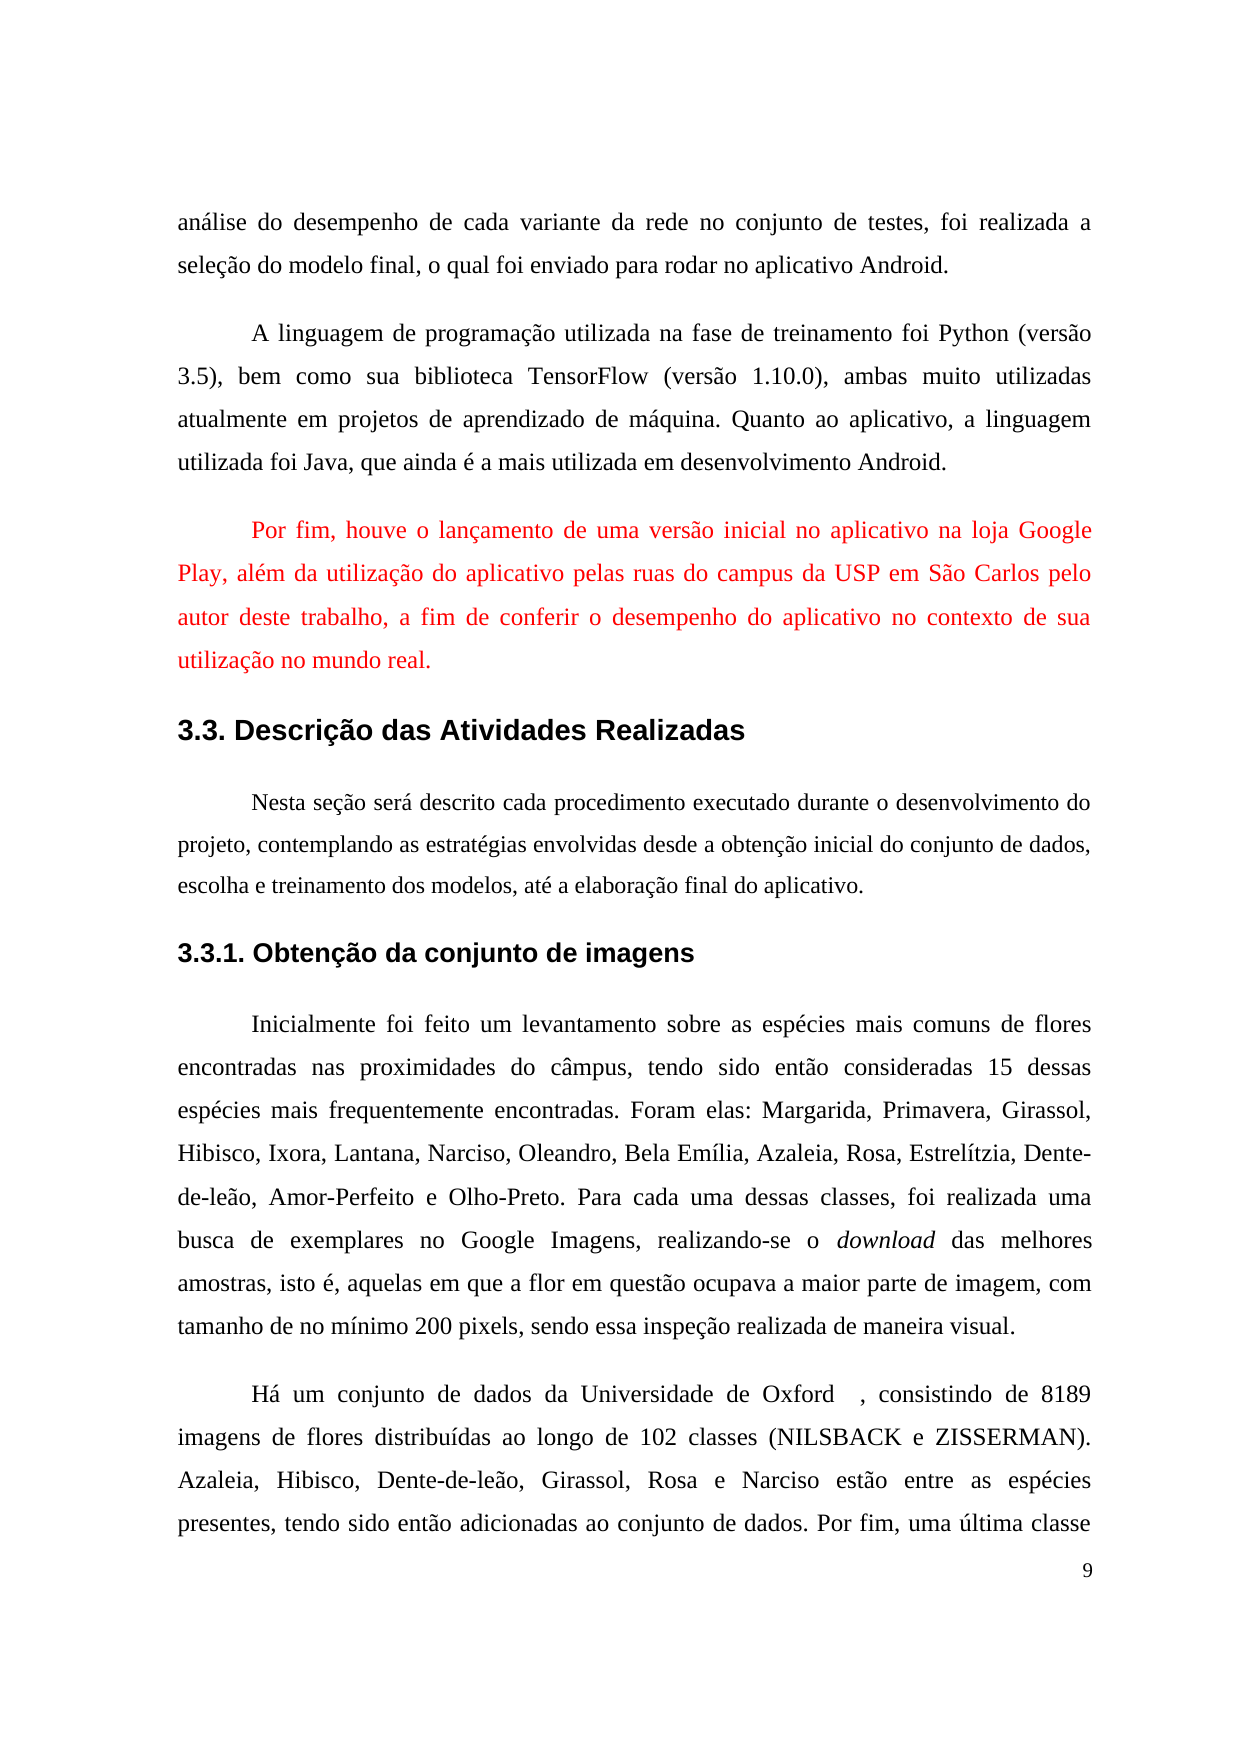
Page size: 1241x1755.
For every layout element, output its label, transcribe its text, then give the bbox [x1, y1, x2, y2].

text Nesta seção será descrito cada procedimento executado durante o desenvolvimento do projeto, contemplando as estratégias envolvidas desde a obtenção inicial do conjunto de dados, escolha e treinamento dos modelos, até a elaboração final do aplicativo. [177, 788, 1093, 898]
text Por fim, houve o lançamento de uma versão inicial no aplicativo na loja Google Play, além da utilização do aplicativo pelas ruas do campus da USP em São Carlos pelo autor deste trabalho, a fim de conferir o desempenho do aplicativo no contexto de sua utilização no mundo real. [177, 515, 1093, 673]
text Há um conjunto de dados da Universidade de Oxford , consistindo de 8189 imagens de flores distribuídas ao longo de 102 classes (NILSBACK e ZISSERMAN). Azaleia, Hibisco, Dente-de-leão, Girassol, Rosa e Narciso estão entre as espécies presentes, tendo sido então adicionadas ao conjunto de dados. Por fim, uma última classe [177, 1379, 1093, 1537]
text A linguagem de programação utilizada na fase de treinamento foi Python (versão 3.5), bem como sua biblioteca TensorFlow (versão 1.10.0), ambas muito utilizadas atualmente em projetos de aprendizado de máquina. Quanto ao aplicativo, a linguagem utilizada foi Java, que ainda é a mais utilizada em desenvolvimento Android. [177, 318, 1093, 476]
subtitle 3.3.1. Obtenção da conjunto de imagens [177, 937, 1093, 968]
text Inicialmente foi feito um levantamento sobre as espécies mais comuns de flores encontradas nas proximidades do câmpus, tendo sido então consideradas 15 dessas espécies mais frequentemente encontradas. Foram elas: Margarida, Primavera, Girassol, Hibisco, Ixora, Lantana, Narciso, Oleandro, Bela Emília, Azaleia, Rosa, Estrelítzia, Dente-de-leão, Amor-Perfeito e Olho-Preto. Para cada uma dessas classes, foi realizada uma busca de exemplares no Google Imagens, realizando-se o download das melhores amostras, isto é, aquelas em que a flor em questão ocupava a maior parte de imagem, com tamanho de no mínimo 200 pixels, sendo essa inspeção realizada de maneira visual. [177, 1009, 1093, 1340]
subtitle 3.3. Descrição das Atividades Realizadas [177, 713, 1093, 746]
text análise do desempenho de cada variante da rede no conjunto de testes, foi realizada a seleção do modelo final, o qual foi enviado para rodar no aplicativo Android. [177, 207, 1093, 278]
